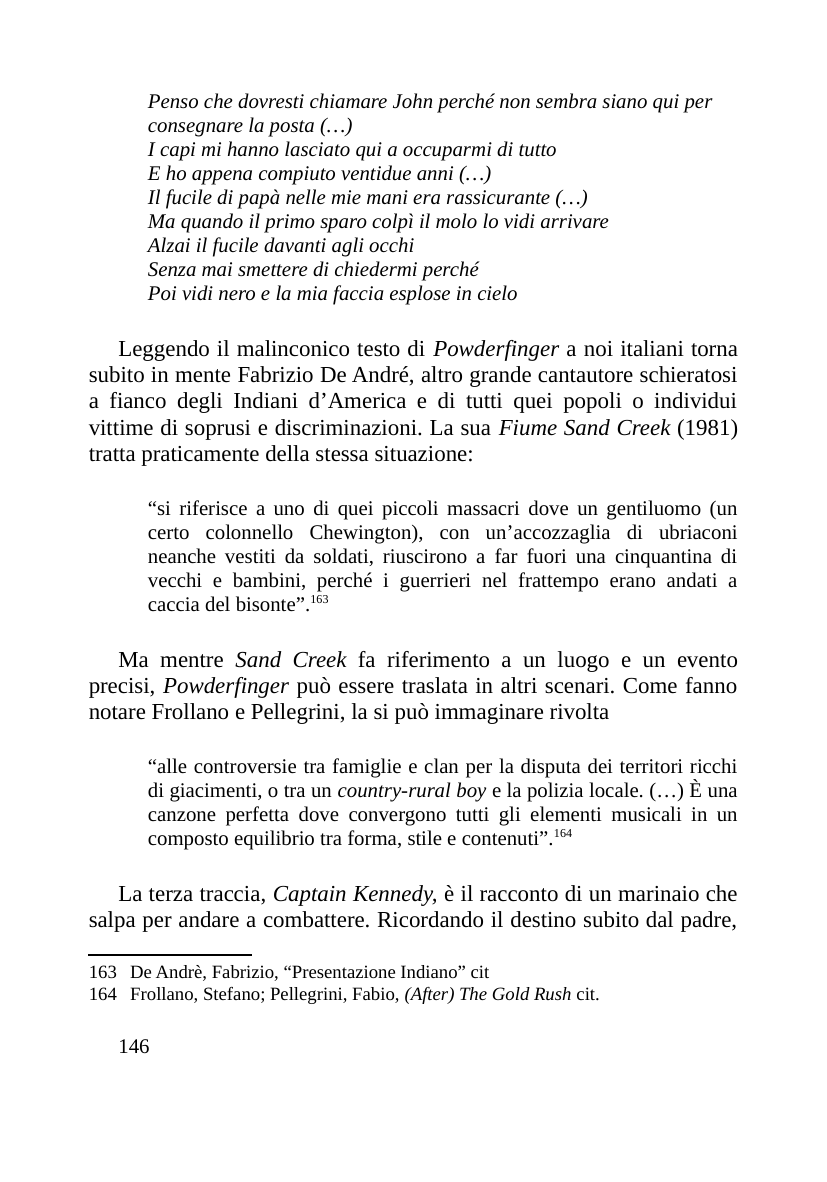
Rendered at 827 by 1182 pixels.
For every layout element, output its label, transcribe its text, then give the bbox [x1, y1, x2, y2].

text “alle controversie tra famiglie e clan per la disputa dei territori ricchi di giacimenti, o tra un country-rural boy e la polizia locale. (…) È una canzone perfetta dove convergono tutti gli elementi musicali in un composto equilibrio tra forma, stile e contenuti”. [148, 754, 738, 850]
text Ma quando il primo sparo colpì il molo lo vidi arrivare [88, 209, 738, 233]
text La terza traccia, Captain Kennedy, è il racconto di un marinaio che salpa per andare a combattere. Ricordando il destino subito dal padre, [88, 880, 738, 933]
text Senza mai smettere di chiedermi perché [88, 257, 738, 281]
text De Andrè, Fabrizio, “Presentazione Indiano” cit [88, 961, 738, 982]
text Ma mentre Sand Creek fa riferimento a un luogo e un evento precisi, Powderfinger può essere traslata in altri scenari. Come fanno notare Frollano e Pellegrini, la si può immaginare rivolta [88, 646, 738, 725]
text Penso che dovresti chiamare John perché non sembra siano qui per [88, 88, 738, 113]
text E ho appena compiuto ventidue anni (…) [88, 161, 738, 185]
text Frollano, Stefano; Pellegrini, Fabio, (After) The Gold Rush cit. [88, 982, 738, 1004]
text Il fucile di papà nelle mie mani era rassicurante (…) [88, 185, 738, 209]
text “si riferisce a uno di quei piccoli massacri dove un gentiluomo (un certo colonnello Chewington), con un’accozzaglia di ubriaconi neanche vestiti da soldati, riuscirono a far fuori una cinquantina di vecchi e bambini, perché i guerrieri nel frattempo erano andati a caccia del bisonte”. [148, 496, 738, 616]
text Poi vidi nero e la mia faccia esplose in cielo [88, 281, 738, 305]
text consegnare la posta (…) [88, 113, 738, 137]
text Alzai il fucile davanti agli occhi [88, 233, 738, 257]
text I capi mi hanno lasciato qui a occuparmi di tutto [88, 137, 738, 161]
text Leggendo il malinconico testo di Powderfinger a noi italiani torna subito in mente Fabrizio De André, altro grande cantautore schieratosi a fianco degli Indiani d’America e di tutti quei popoli o individui vittime di soprusi e discriminazioni. La sua Fiume Sand Creek (1981) tratta praticamente della stessa situazione: [88, 334, 738, 466]
